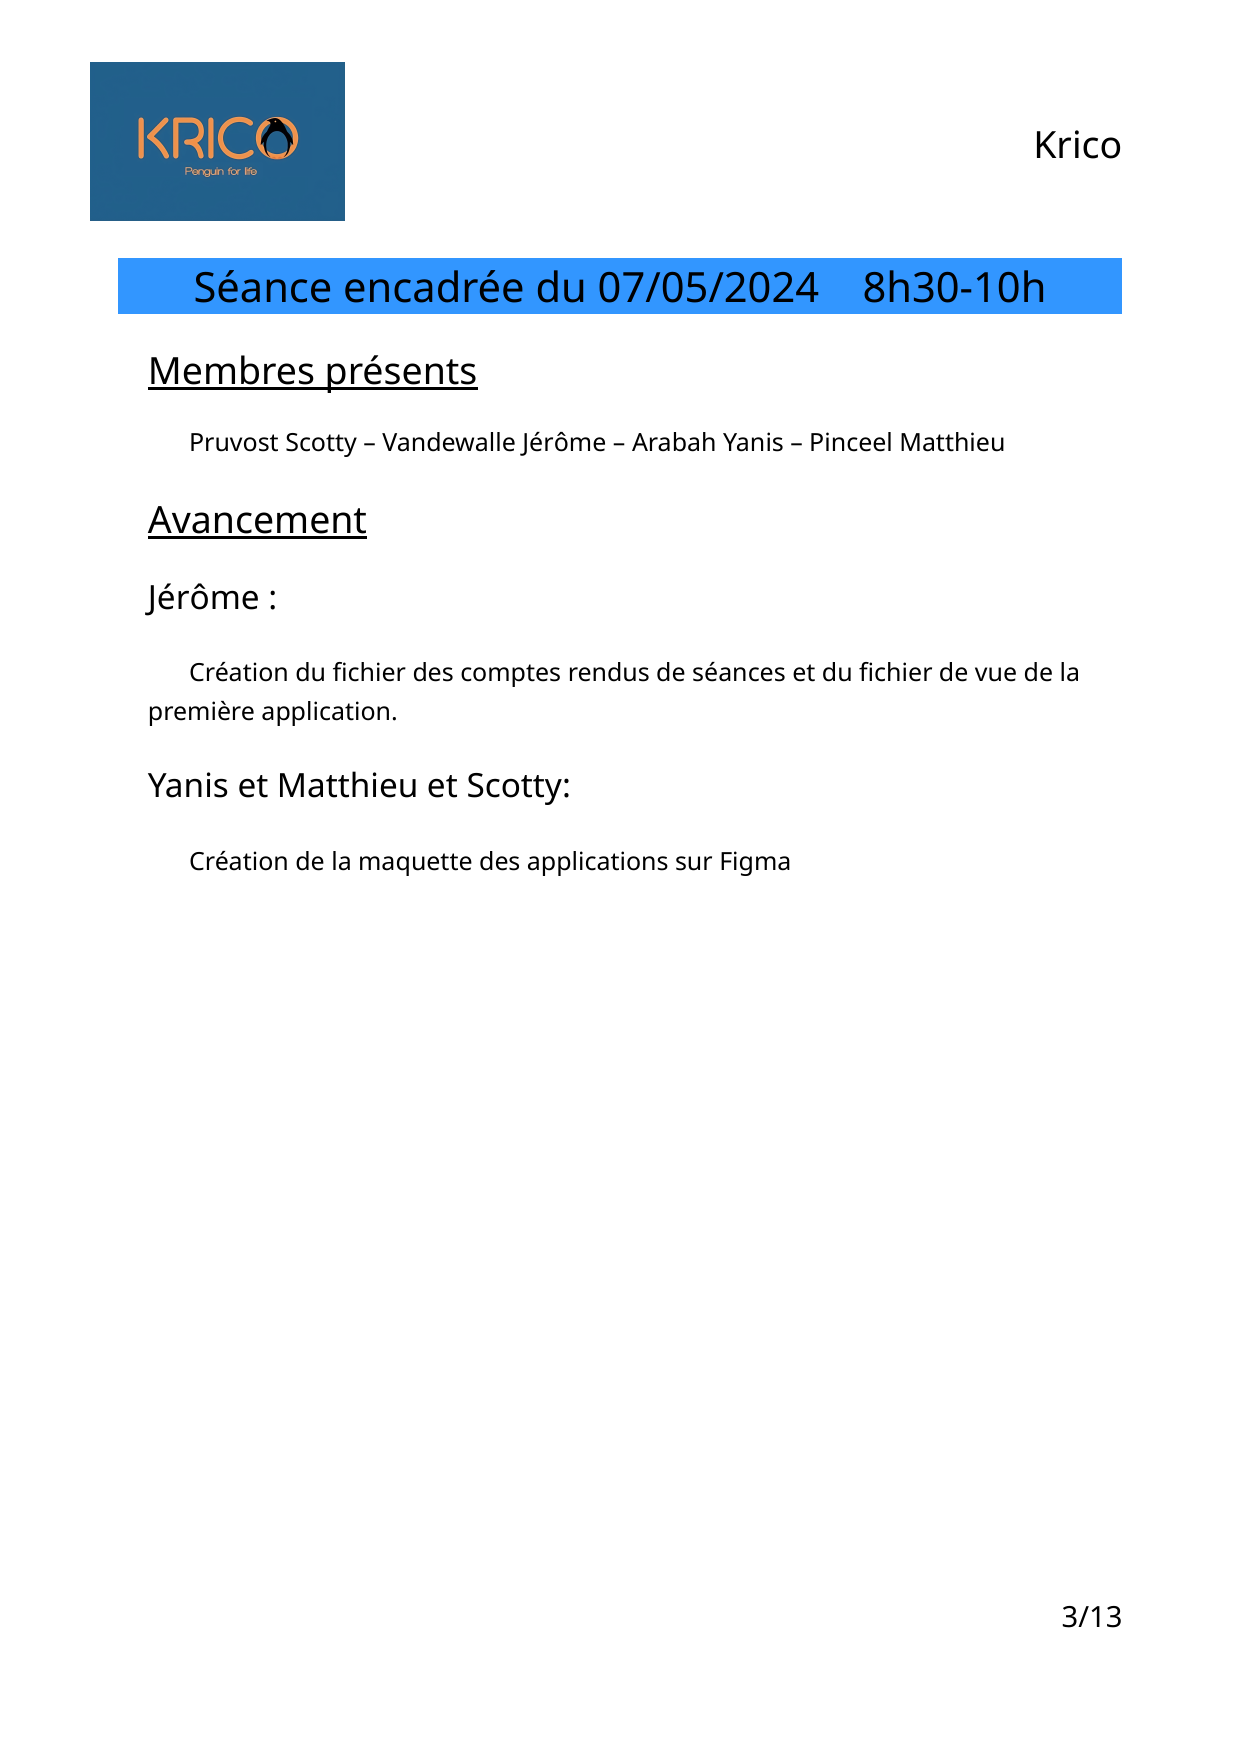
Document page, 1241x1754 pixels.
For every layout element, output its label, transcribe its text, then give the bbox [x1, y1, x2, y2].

subtitle Membres présents [148, 344, 1122, 395]
subtitle Séance encadrée du 07/05/2024 8h30-10h [118, 258, 1122, 314]
text Pruvost Scotty – Vandewalle Jérôme – Arabah Yanis – Pinceel Matthieu [148, 424, 1093, 458]
subtitle Jérôme : [148, 574, 1122, 619]
subtitle Yanis et Matthieu et Scotty: [148, 762, 1122, 808]
subtitle Avancement [148, 493, 1122, 544]
text Création de la maquette des applications sur Figma [148, 843, 1093, 877]
picture [90, 62, 345, 221]
text Création du fichier des comptes rendus de séances et du fichier de vue de la première application. [148, 654, 1093, 728]
